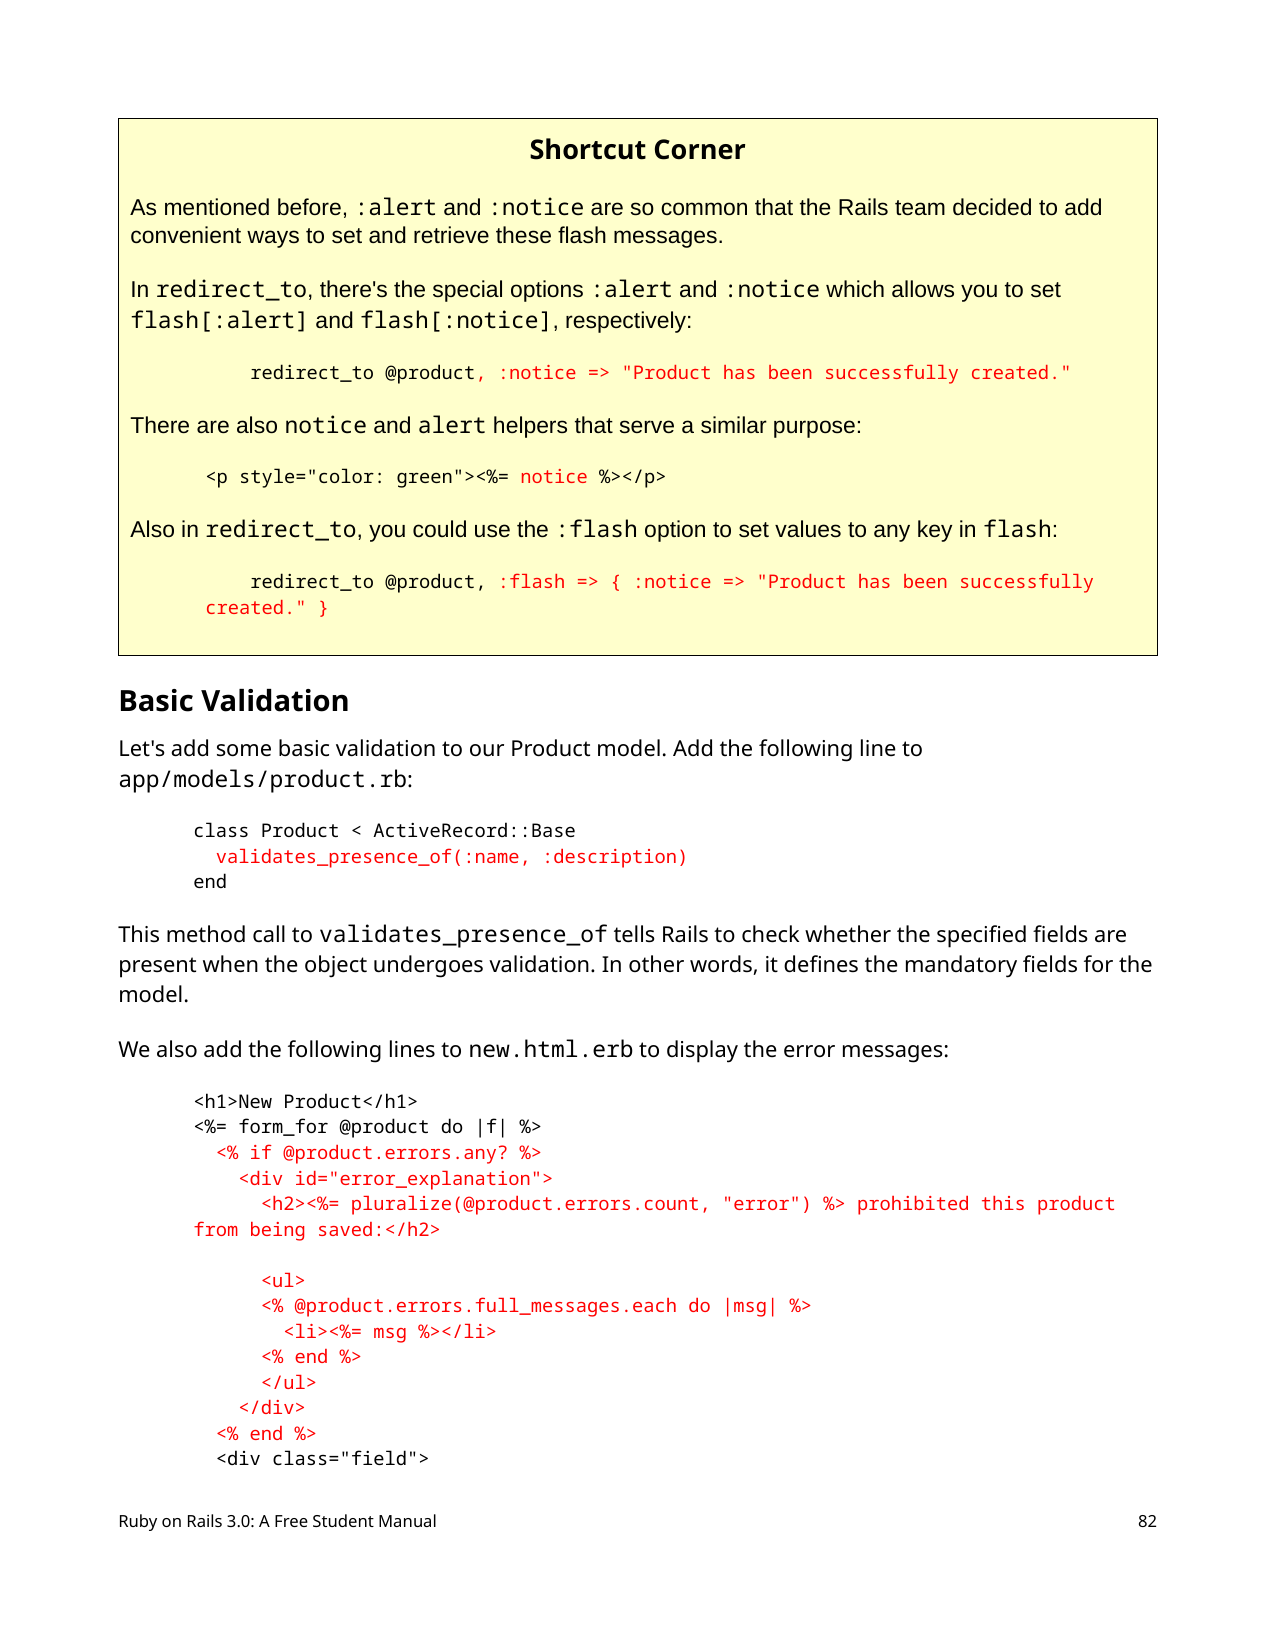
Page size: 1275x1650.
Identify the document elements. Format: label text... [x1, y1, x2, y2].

text <h1>New Product</h1> <%= form_for @product do |f| %> <% if @product.errors.any? %> <div id="error_explanation"> <h2><%= pluralize(@product.errors.count, "error") %> prohibited this product from being saved:</h2> <ul> <% @product.errors.full_messages.each do |msg| %> <li><%= msg %></li> <% end %> </ul> </div> <% end %> <div class="field"> [193, 1088, 1157, 1471]
text class Product < ActiveRecord::Base validates_presence_of(:name, :description) end [193, 818, 1157, 894]
text This method call to validates_presence_of tells Rails to check whether the specified fields are present when the object undergoes validation. In other words, it defines the mandatory fields for the model. [118, 918, 1157, 1009]
text Let's add some basic validation to our Product model. Add the following line to app/models/product.rb: [118, 733, 1157, 794]
text We also add the following lines to new.html.erb to display the error messages: [118, 1033, 1157, 1064]
subtitle Basic Validation [118, 681, 1157, 720]
table_header Shortcut Corner As mentioned before, :alert and :notice are so common that the Rails team decided to add convenient ways to set and retrieve these flash messages. In redirect_to, there's the special options :alert and :notice which allows you to set flash[:alert] and flash[:notice], respectively: redirect_to @product, :notice => "Product has been successfully created." There are also notice and alert helpers that serve a similar purpose: <p style="color: green"><%= notice %></p> Also in redirect_to, you could use the :flash option to set values to any key in flash: redirect_to @product, :flash => { :notice => "Product has been successfully created." } [119, 119, 1157, 655]
